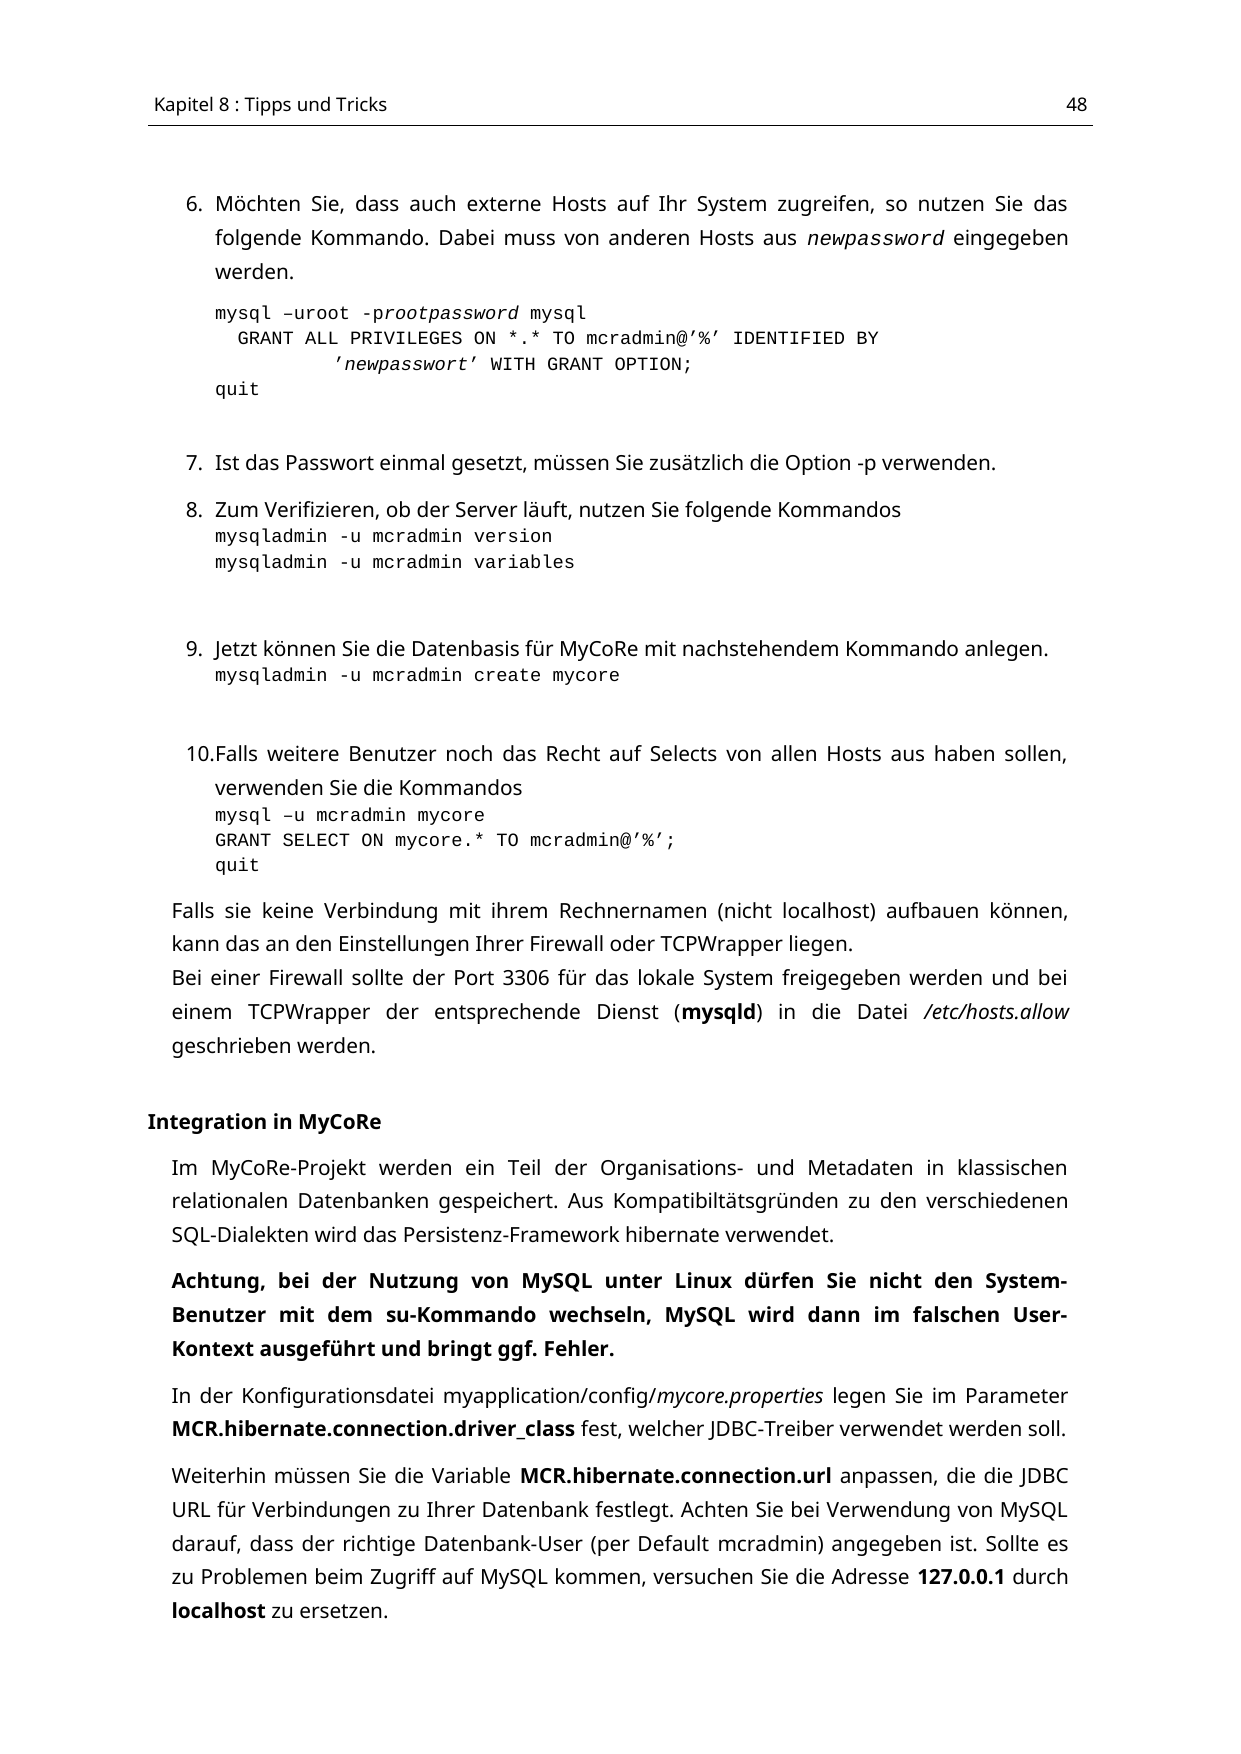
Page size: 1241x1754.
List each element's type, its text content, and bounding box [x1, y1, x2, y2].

list Ist das Passwort einmal gesetzt, müssen Sie zusätzlich die Option -p verwenden. [148, 448, 1069, 477]
list Möchten Sie, dass auch externe Hosts auf Ihr System zugreifen, so nutzen Sie das folgende Kommando. Dabei muss von anderen Hosts aus newpassword eingegeben werden. [148, 189, 1069, 286]
text Im MyCoRe-Projekt werden ein Teil der Organisations- und Metadaten in klassischen relationalen Datenbanken gespeichert. Aus Kompatibiltätsgründen zu den verschiedenen SQL-Dialekten wird das Persistenz-Framework hibernate verwendet. [171, 1153, 1069, 1248]
text Falls sie keine Verbindung mit ihrem Rechnernamen (nicht localhost) aufbauen können, kann das an den Einstellungen Ihrer Firewall oder TCPWrapper liegen. Bei einer Firewall sollte der Port 3306 für das lokale System freigegeben werden und bei einem TCPWrapper der entsprechende Dienst (mysqld) in die Datei /etc/hosts.allow geschrieben werden. [171, 896, 1069, 1059]
list Zum Verifizieren, ob der Server läuft, nutzen Sie folgende Kommandos mysqladmin -u mcradmin version mysqladmin -u mcradmin variables [148, 495, 1069, 574]
text Weiterhin müssen Sie die Variable MCR.hibernate.connection.url anpassen, die die JDBC URL für Verbindungen zu Ihrer Datenbank festlegt. Achten Sie bei Verwendung von MySQL darauf, dass der richtige Datenbank-User (per Default mcradmin) angegeben ist. Sollte es zu Problemen beim Zugriff auf MySQL kommen, versuchen Sie die Adresse 127.0.0.1 durch localhost zu ersetzen. [171, 1461, 1069, 1624]
list Jetzt können Sie die Datenbasis für MyCoRe mit nachstehendem Kommando anlegen. mysqladmin -u mcradmin create mycore [148, 634, 1069, 687]
text In der Konfigurationsdatei myapplication/config/mycore.properties legen Sie im Parameter MCR.hibernate.connection.driver_class fest, welcher JDBC-Treiber verwendet werden soll. [171, 1381, 1069, 1443]
subtitle Integration in MyCoRe [148, 1107, 1092, 1135]
list mysql –uroot -prootpassword mysql GRANT ALL PRIVILEGES ON *.* TO mcradmin@’%’ IDENTIFIED BY ’newpasswort’ WITH GRANT OPTION; quit [148, 304, 1069, 401]
text Achtung, bei der Nutzung von MySQL unter Linux dürfen Sie nicht den System-Benutzer mit dem su-Kommando wechseln, MySQL wird dann im falschen User-Kontext ausgeführt und bringt ggf. Fehler. [171, 1267, 1069, 1363]
list Falls weitere Benutzer noch das Recht auf Selects von allen Hosts aus haben sollen, verwenden Sie die Kommandos mysql –u mcradmin mycore GRANT SELECT ON mycore.* TO mcradmin@’%’; quit [148, 739, 1069, 878]
